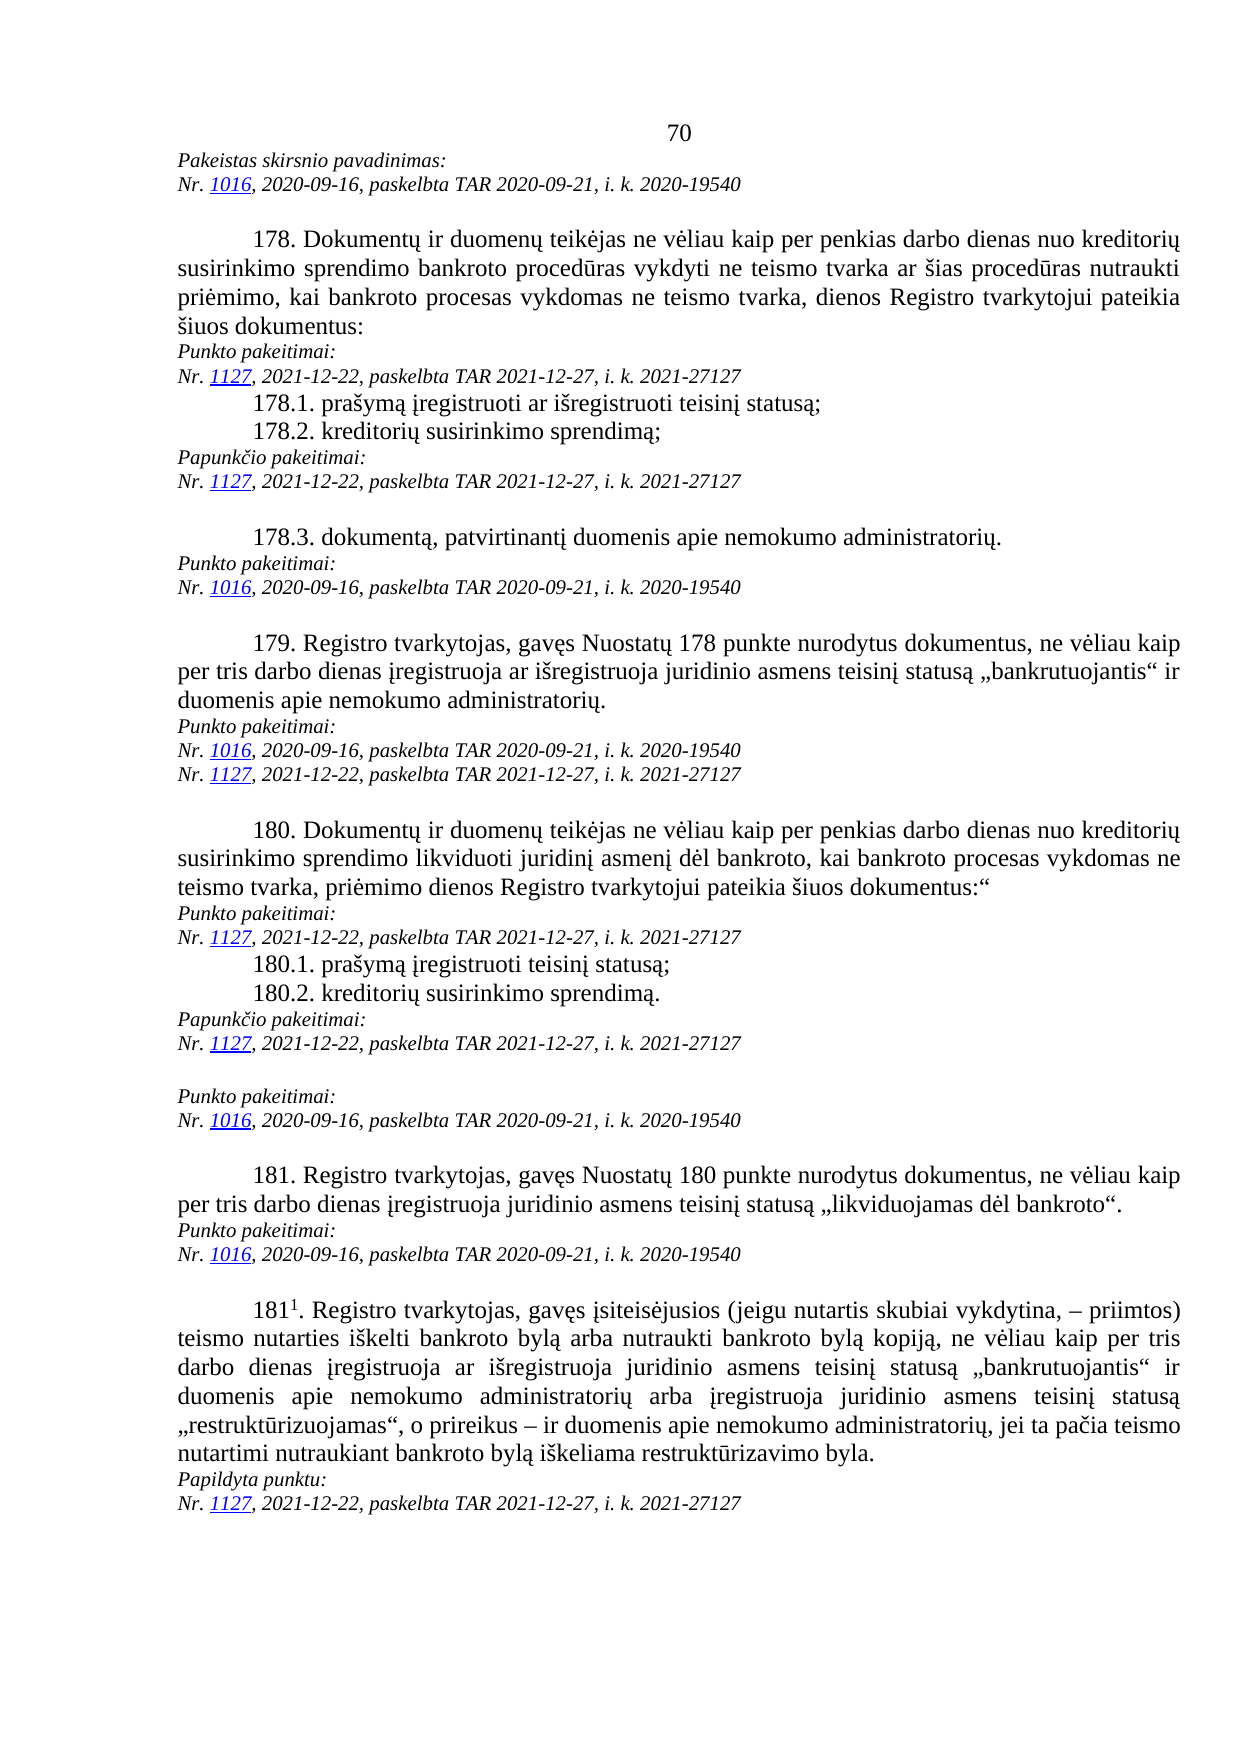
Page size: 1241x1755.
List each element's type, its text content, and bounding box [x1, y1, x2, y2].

text Punkto pakeitimai: [177, 1083, 1181, 1108]
text 180.1. prašymą įregistruoti teisinį statusą; [177, 949, 1181, 978]
text Nr. 1016, 2020-09-16, paskelbta TAR 2020-09-21, i. k. 2020-19540 [177, 172, 1181, 196]
text Punkto pakeitimai: [177, 714, 1181, 738]
text Punkto pakeitimai: [177, 1218, 1181, 1242]
text 1811. Registro tvarkytojas, gavęs įsiteisėjusios (jeigu nutartis skubiai vykdytina, – priimtos) teismo nutarties iškelti bankroto bylą arba nutraukti bankroto bylą kopiją, ne vėliau kaip per tris darbo dienas įregistruoja ar išregistruoja juridinio asmens teisinį statusą „bankrutuojantis“ ir duomenis apie nemokumo administratorių arba įregistruoja juridinio asmens teisinį statusą „restruktūrizuojamas“, o prireikus – ir duomenis apie nemokumo administratorių, jei ta pačia teismo nutartimi nutraukiant bankroto bylą iškeliama restruktūrizavimo byla. [177, 1295, 1181, 1467]
text Nr. 1127, 2021-12-22, paskelbta TAR 2021-12-27, i. k. 2021-27127 [177, 1031, 1181, 1055]
text Papunkčio pakeitimai: [177, 1007, 1181, 1031]
text 180. Dokumentų ir duomenų teikėjas ne vėliau kaip per penkias darbo dienas nuo kreditorių susirinkimo sprendimo likviduoti juridinį asmenį dėl bankroto, kai bankroto procesas vykdomas ne teismo tvarka, priėmimo dienos Registro tvarkytojui pateikia šiuos dokumentus:“ [177, 815, 1181, 901]
text 178. Dokumentų ir duomenų teikėjas ne vėliau kaip per penkias darbo dienas nuo kreditorių susirinkimo sprendimo bankroto procedūras vykdyti ne teismo tvarka ar šias procedūras nutraukti priėmimo, kai bankroto procesas vykdomas ne teismo tvarka, dienos Registro tvarkytojui pateikia šiuos dokumentus: [177, 224, 1181, 339]
text Nr. 1016, 2020-09-16, paskelbta TAR 2020-09-21, i. k. 2020-19540 [177, 738, 1181, 762]
text Nr. 1016, 2020-09-16, paskelbta TAR 2020-09-21, i. k. 2020-19540 [177, 1108, 1181, 1132]
text 178.2. kreditorių susirinkimo sprendimą; [177, 416, 1181, 445]
text Nr. 1127, 2021-12-22, paskelbta TAR 2021-12-27, i. k. 2021-27127 [177, 469, 1181, 493]
text Nr. 1127, 2021-12-22, paskelbta TAR 2021-12-27, i. k. 2021-27127 [177, 363, 1181, 388]
text Nr. 1127, 2021-12-22, paskelbta TAR 2021-12-27, i. k. 2021-27127 [177, 925, 1181, 949]
text 181. Registro tvarkytojas, gavęs Nuostatų 180 punkte nurodytus dokumentus, ne vėliau kaip per tris darbo dienas įregistruoja juridinio asmens teisinį statusą „likviduojamas dėl bankroto“. [177, 1160, 1181, 1218]
text Nr. 1127, 2021-12-22, paskelbta TAR 2021-12-27, i. k. 2021-27127 [177, 762, 1181, 786]
text 179. Registro tvarkytojas, gavęs Nuostatų 178 punkte nurodytus dokumentus, ne vėliau kaip per tris darbo dienas įregistruoja ar išregistruoja juridinio asmens teisinį statusą „bankrutuojantis“ ir duomenis apie nemokumo administratorių. [177, 628, 1181, 714]
text 180.2. kreditorių susirinkimo sprendimą. [177, 978, 1181, 1007]
text Nr. 1016, 2020-09-16, paskelbta TAR 2020-09-21, i. k. 2020-19540 [177, 1242, 1181, 1266]
text Nr. 1016, 2020-09-16, paskelbta TAR 2020-09-21, i. k. 2020-19540 [177, 575, 1181, 599]
text Punkto pakeitimai: [177, 901, 1181, 925]
text Papildyta punktu: [177, 1467, 1181, 1491]
text Punkto pakeitimai: [177, 551, 1181, 575]
text Punkto pakeitimai: [177, 339, 1181, 363]
text 178.1. prašymą įregistruoti ar išregistruoti teisinį statusą; [177, 388, 1181, 416]
text Pakeistas skirsnio pavadinimas: [177, 148, 1181, 172]
text 178.3. dokumentą, patvirtinantį duomenis apie nemokumo administratorių. [177, 522, 1181, 551]
text Nr. 1127, 2021-12-22, paskelbta TAR 2021-12-27, i. k. 2021-27127 [177, 1491, 1181, 1515]
text Papunkčio pakeitimai: [177, 445, 1181, 469]
